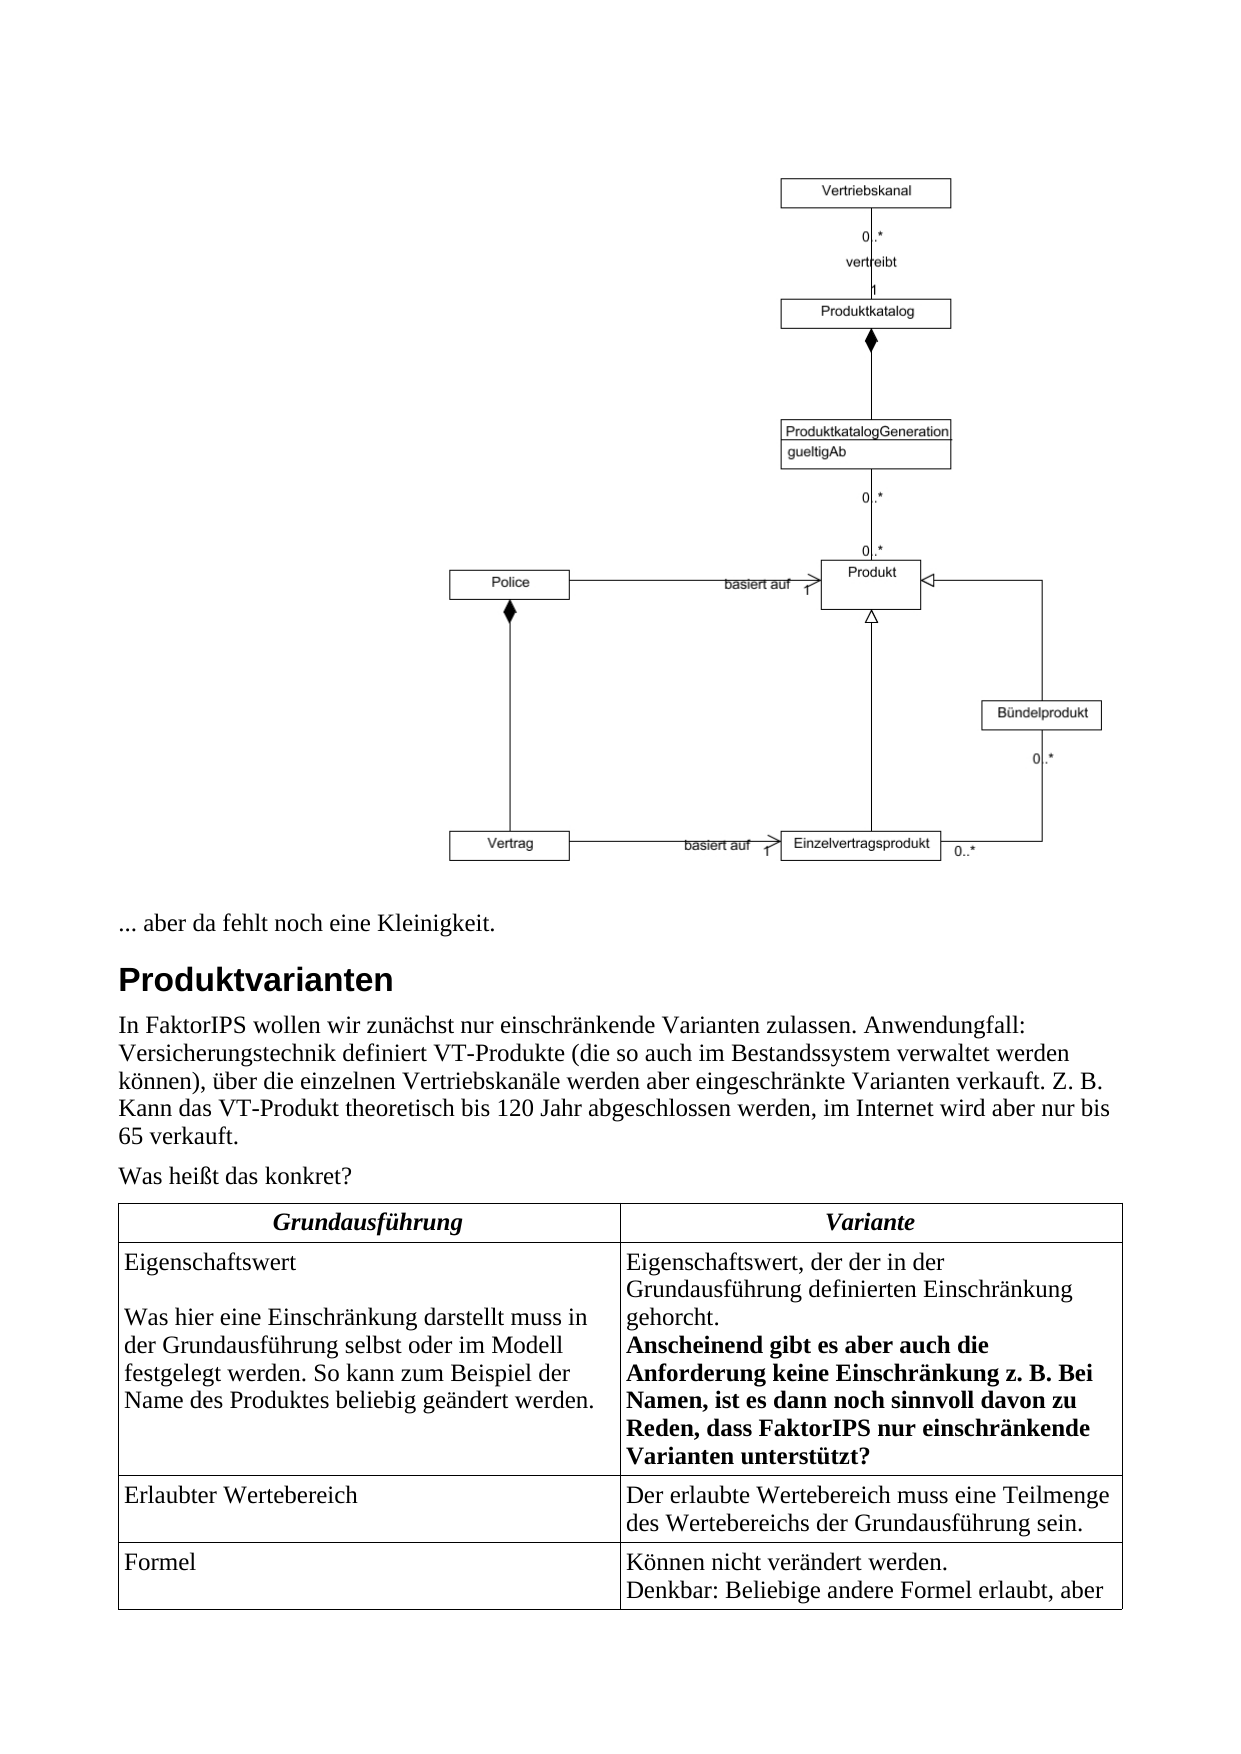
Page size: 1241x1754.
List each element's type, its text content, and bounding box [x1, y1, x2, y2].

table_header Variante [621, 1204, 1122, 1242]
text In FaktorIPS wollen wir zunächst nur einschränkende Varianten zulassen. Anwendungfall: Versicherungstechnik definiert VT-Produkte (die so auch im Bestandssystem verwaltet werden können), über die einzelnen Vertriebskanäle werden aber eingeschränkte Varianten verkauft. Z. B. Kann das VT-Produkt theoretisch bis 120 Jahr abgeschlossen werden, im Internet wird aber nur bis 65 verkauft. [118, 1011, 1122, 1150]
text Was heißt das konkret? [118, 1162, 1122, 1190]
table_header Grundausführung [119, 1204, 620, 1242]
subtitle Produktvarianten [118, 961, 1122, 999]
table_cell Eigenschaftswert Was hier eine Einschränkung darstellt muss in der Grundausführung selbst oder im Modell festgelegt werden. So kann zum Beispiel der Name des Produktes beliebig geändert werden. [119, 1243, 620, 1475]
picture [118, 118, 1122, 881]
table_cell Können nicht verändert werden. Denkbar: Beliebige andere Formel erlaubt, aber [621, 1543, 1122, 1609]
table_cell Erlaubter Wertebereich [119, 1476, 620, 1542]
table_cell Eigenschaftswert, der der in der Grundausführung definierten Einschränkung gehorcht. Anscheinend gibt es aber auch die Anforderung keine Einschränkung z. B. Bei Namen, ist es dann noch sinnvoll davon zu Reden, dass FaktorIPS nur einschränkende Varianten unterstützt? [621, 1243, 1122, 1475]
table_cell Der erlaubte Wertebereich muss eine Teilmenge des Wertebereichs der Grundausführung sein. [621, 1476, 1122, 1542]
table_cell Formel [119, 1543, 620, 1609]
text ... aber da fehlt noch eine Kleinigkeit. [118, 909, 1122, 936]
